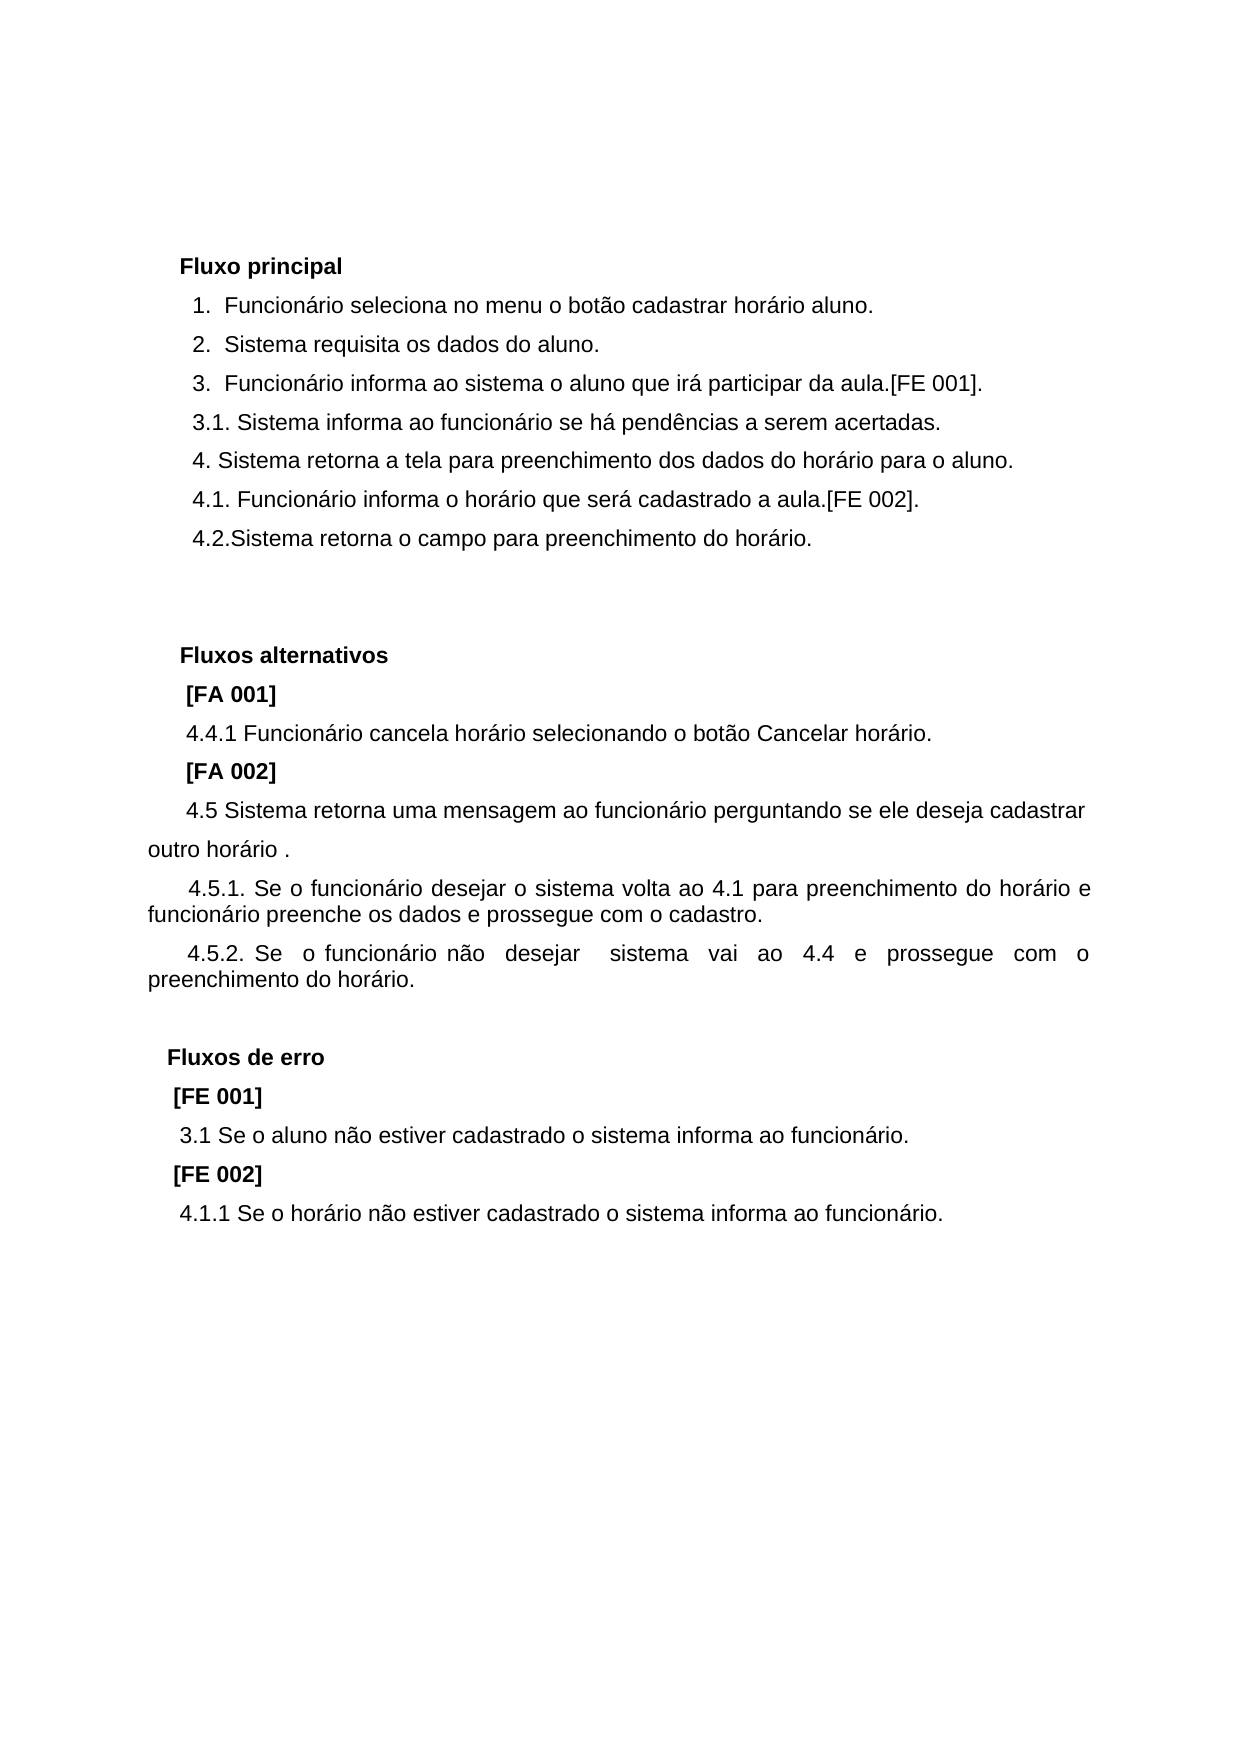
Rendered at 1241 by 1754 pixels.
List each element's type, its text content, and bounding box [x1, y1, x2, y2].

text [FE 002] [148, 1161, 1092, 1187]
text outro horário . [148, 836, 1092, 862]
text 3. Funcionário informa ao sistema o aluno que irá participar da aula.[FE 001]. [148, 370, 1092, 396]
text 3.1. Sistema informa ao funcionário se há pendências a serem acertadas. [148, 409, 1092, 435]
text 4.4.1 Funcionário cancela horário selecionando o botão Cancelar horário. [148, 719, 1092, 746]
text 4.5.2. Se o funcionário não desejar sistema vai ao 4.4 e prossegue com o preenchimento do horário. [148, 940, 1092, 993]
text Fluxo principal [148, 253, 1092, 279]
text 4. Sistema retorna a tela para preenchimento dos dados do horário para o aluno. [148, 447, 1092, 474]
text 4.5.1. Se o funcionário desejar o sistema volta ao 4.1 para preenchimento do horário e funcionário preenche os dados e prossegue com o cadastro. [148, 875, 1092, 928]
text 2. Sistema requisita os dados do aluno. [148, 331, 1092, 357]
text 4.5 Sistema retorna uma mensagem ao funcionário perguntando se ele deseja cadastrar [148, 797, 1092, 823]
text 1. Funcionário seleciona no menu o botão cadastrar horário aluno. [148, 292, 1092, 318]
text [FA 002] [148, 758, 1092, 785]
text [FE 001] [148, 1083, 1092, 1109]
text 4.1. Funcionário informa o horário que será cadastrado a aula.[FE 002]. [148, 486, 1092, 513]
text 4.1.1 Se o horário não estiver cadastrado o sistema informa ao funcionário. [148, 1199, 1092, 1226]
text 3.1 Se o aluno não estiver cadastrado o sistema informa ao funcionário. [148, 1122, 1092, 1148]
text [FA 001] [148, 681, 1092, 707]
text 4.2.Sistema retorna o campo para preenchimento do horário. [148, 525, 1092, 552]
text Fluxos de erro [148, 1044, 1092, 1071]
text Fluxos alternativos [148, 642, 1092, 668]
